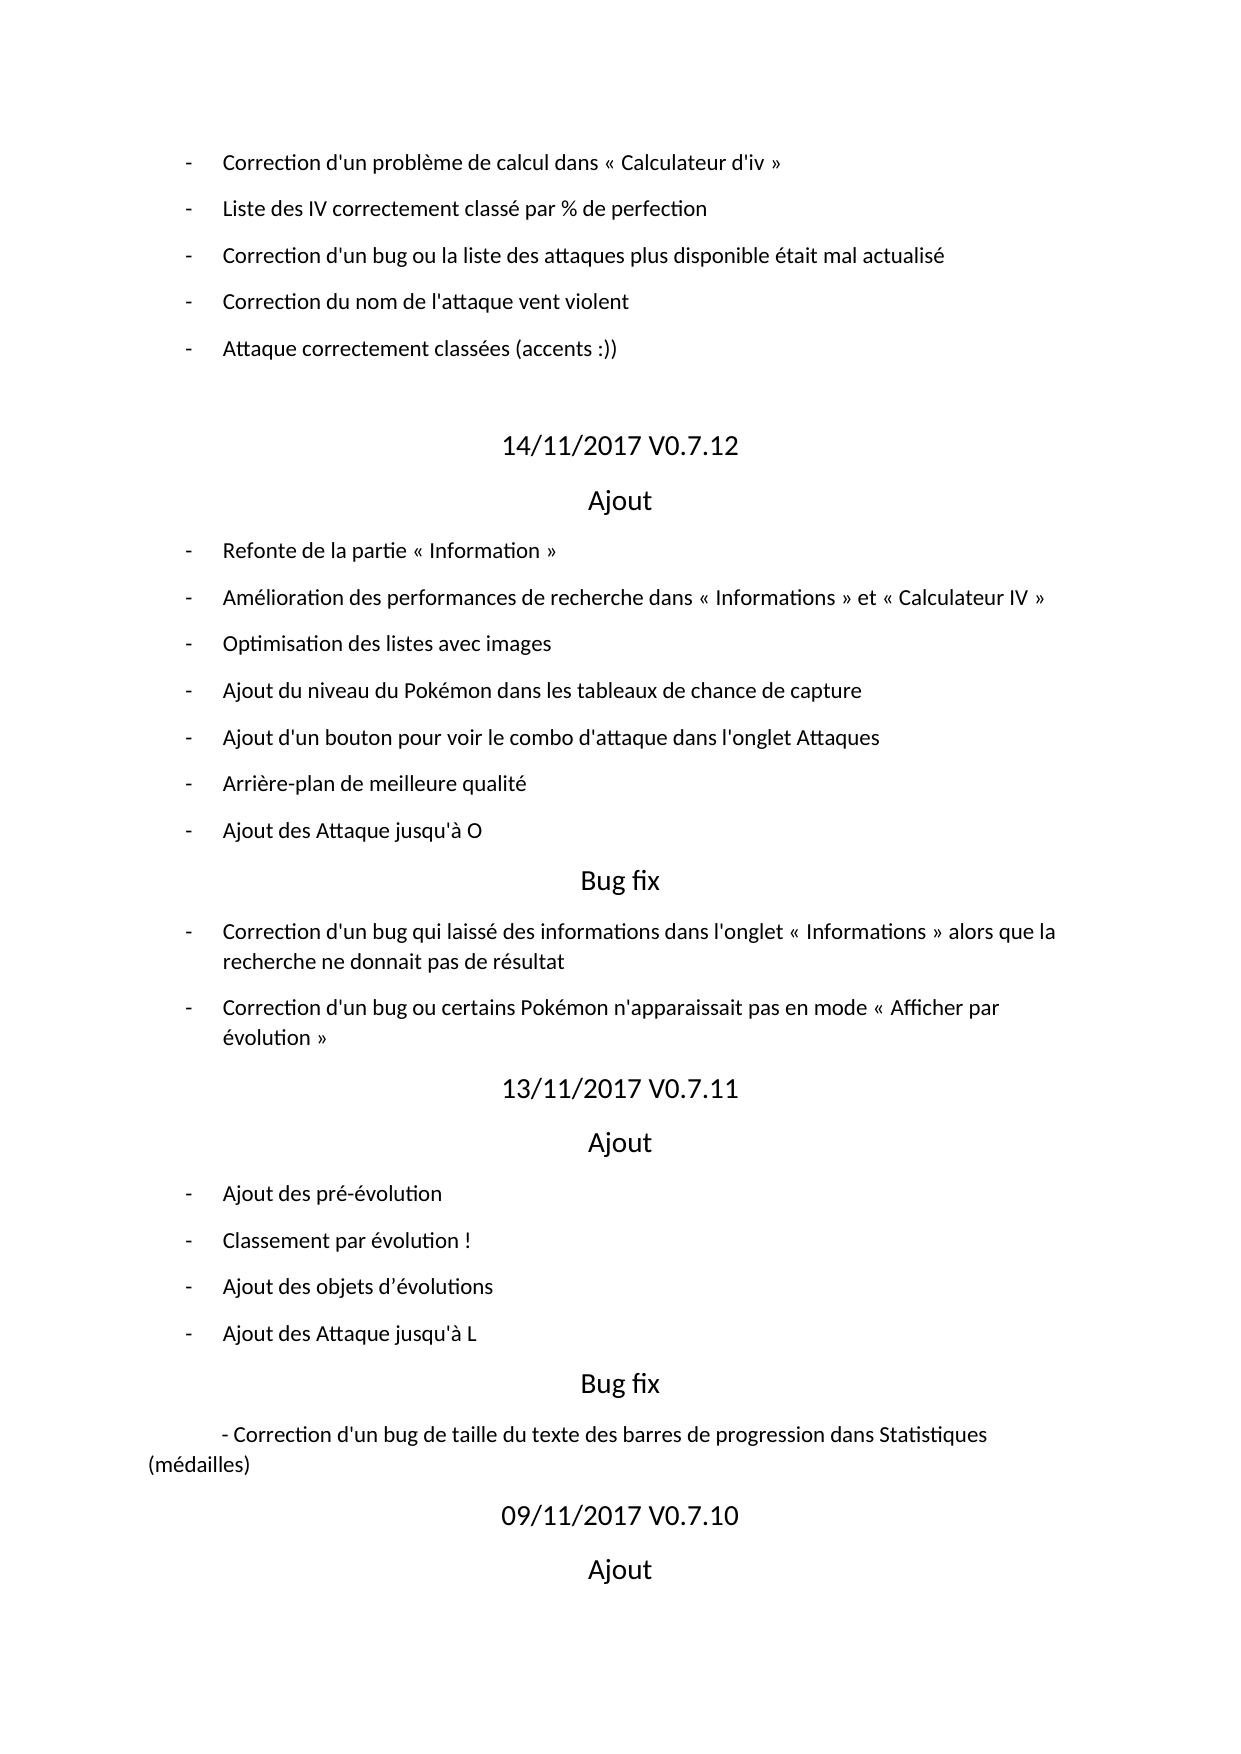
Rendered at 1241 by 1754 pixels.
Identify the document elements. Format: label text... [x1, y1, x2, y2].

list Ajout des Attaque jusqu'à O [185, 816, 1093, 844]
list Ajout des pré-évolution [185, 1179, 1093, 1207]
list Ajout des objets d’évolutions [185, 1272, 1093, 1300]
list Correction du nom de l'attaque vent violent [185, 287, 1093, 315]
list Optimisation des listes avec images [185, 629, 1093, 657]
text 14/11/2017 V0.7.12 [148, 427, 1093, 463]
list Attaque correctement classées (accents :)) [185, 334, 1093, 362]
list Liste des IV correctement classé par % de perfection [185, 194, 1093, 222]
list Refonte de la partie « Information » [185, 536, 1093, 564]
text Ajout [148, 1124, 1093, 1160]
text Ajout [148, 1551, 1093, 1587]
list Ajout d'un bouton pour voir le combo d'attaque dans l'onglet Attaques [185, 723, 1093, 751]
list Correction d'un problème de calcul dans « Calculateur d'iv » [185, 148, 1093, 176]
text 13/11/2017 V0.7.11 [148, 1070, 1093, 1106]
text Bug fix [148, 862, 1093, 898]
list Correction d'un bug qui laissé des informations dans l'onglet « Informations » alors que la recherche ne donnait pas de résultat [185, 917, 1093, 975]
list Ajout du niveau du Pokémon dans les tableaux de chance de capture [185, 676, 1093, 704]
list Classement par évolution ! [185, 1226, 1093, 1254]
text - Correction d'un bug de taille du texte des barres de progression dans Statistiques (médailles) [148, 1420, 1093, 1478]
text Bug fix [148, 1366, 1093, 1401]
list Arrière-plan de meilleure qualité [185, 769, 1093, 797]
list Correction d'un bug ou la liste des attaques plus disponible était mal actualisé [185, 241, 1093, 269]
text 09/11/2017 V0.7.10 [148, 1497, 1093, 1532]
list Ajout des Attaque jusqu'à L [185, 1319, 1093, 1347]
list Amélioration des performances de recherche dans « Informations » et « Calculateur IV » [185, 583, 1093, 611]
text Ajout [148, 482, 1093, 517]
list Correction d'un bug ou certains Pokémon n'apparaissait pas en mode « Afficher par évolution » [185, 993, 1093, 1051]
